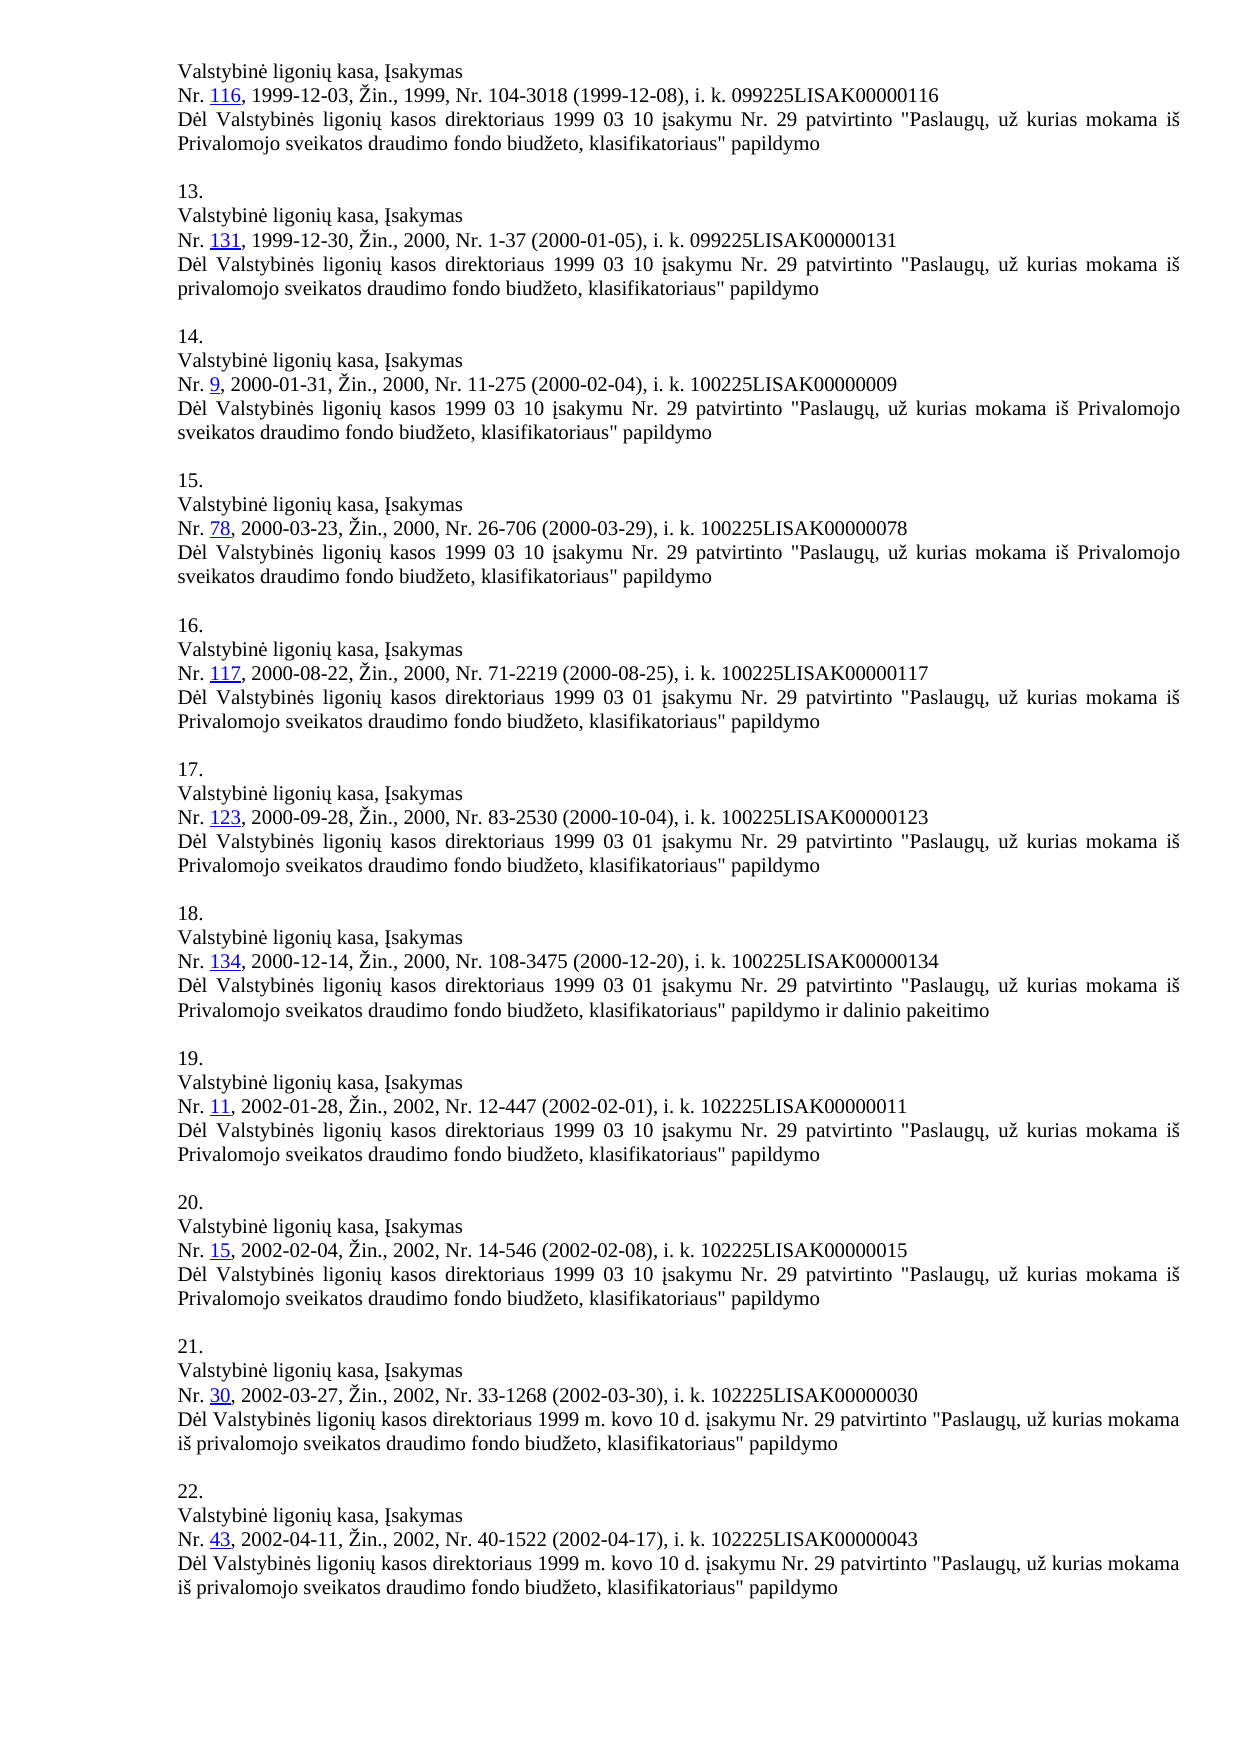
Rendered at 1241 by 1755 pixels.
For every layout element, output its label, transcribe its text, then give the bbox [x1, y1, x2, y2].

text Valstybinė ligonių kasa, Įsakymas [177, 1503, 1181, 1527]
text Valstybinė ligonių kasa, Įsakymas [177, 59, 1181, 83]
text 15. [177, 468, 1181, 492]
text Valstybinė ligonių kasa, Įsakymas [177, 1070, 1181, 1094]
text 13. [177, 179, 1181, 203]
text 18. [177, 901, 1181, 925]
text Valstybinė ligonių kasa, Įsakymas [177, 925, 1181, 949]
text 21. [177, 1334, 1181, 1358]
text Valstybinė ligonių kasa, Įsakymas [177, 1214, 1181, 1238]
text Dėl Valstybinės ligonių kasos direktoriaus 1999 03 01 įsakymu Nr. 29 patvirtinto "Paslaugų, už kurias mokama iš Privalomojo sveikatos draudimo fondo biudžeto, klasifikatoriaus" papildymo [177, 829, 1181, 877]
text Dėl Valstybinės ligonių kasos direktoriaus 1999 03 10 įsakymu Nr. 29 patvirtinto "Paslaugų, už kurias mokama iš Privalomojo sveikatos draudimo fondo biudžeto, klasifikatoriaus" papildymo [177, 107, 1181, 155]
text 20. [177, 1190, 1181, 1214]
text Nr. 43, 2002-04-11, Žin., 2002, Nr. 40-1522 (2002-04-17), i. k. 102225LISAK00000043 [177, 1527, 1181, 1551]
text Valstybinė ligonių kasa, Įsakymas [177, 203, 1181, 227]
text Valstybinė ligonių kasa, Įsakymas [177, 1358, 1181, 1382]
text 16. [177, 612, 1181, 637]
text Nr. 11, 2002-01-28, Žin., 2002, Nr. 12-447 (2002-02-01), i. k. 102225LISAK00000011 [177, 1094, 1181, 1118]
text Dėl Valstybinės ligonių kasos 1999 03 10 įsakymu Nr. 29 patvirtinto "Paslaugų, už kurias mokama iš Privalomojo sveikatos draudimo fondo biudžeto, klasifikatoriaus" papildymo [177, 396, 1181, 444]
text Nr. 123, 2000-09-28, Žin., 2000, Nr. 83-2530 (2000-10-04), i. k. 100225LISAK00000123 [177, 805, 1181, 829]
text Dėl Valstybinės ligonių kasos direktoriaus 1999 03 10 įsakymu Nr. 29 patvirtinto "Paslaugų, už kurias mokama iš privalomojo sveikatos draudimo fondo biudžeto, klasifikatoriaus" papildymo [177, 252, 1181, 300]
text Nr. 30, 2002-03-27, Žin., 2002, Nr. 33-1268 (2002-03-30), i. k. 102225LISAK00000030 [177, 1382, 1181, 1407]
text Dėl Valstybinės ligonių kasos direktoriaus 1999 03 01 įsakymu Nr. 29 patvirtinto "Paslaugų, už kurias mokama iš Privalomojo sveikatos draudimo fondo biudžeto, klasifikatoriaus" papildymo ir dalinio pakeitimo [177, 973, 1181, 1022]
text Dėl Valstybinės ligonių kasos 1999 03 10 įsakymu Nr. 29 patvirtinto "Paslaugų, už kurias mokama iš Privalomojo sveikatos draudimo fondo biudžeto, klasifikatoriaus" papildymo [177, 540, 1181, 588]
text Dėl Valstybinės ligonių kasos direktoriaus 1999 m. kovo 10 d. įsakymu Nr. 29 patvirtinto "Paslaugų, už kurias mokama iš privalomojo sveikatos draudimo fondo biudžeto, klasifikatoriaus" papildymo [177, 1551, 1181, 1599]
text 19. [177, 1046, 1181, 1070]
text Valstybinė ligonių kasa, Įsakymas [177, 348, 1181, 372]
text Nr. 15, 2002-02-04, Žin., 2002, Nr. 14-546 (2002-02-08), i. k. 102225LISAK00000015 [177, 1238, 1181, 1262]
text 14. [177, 324, 1181, 348]
text Nr. 116, 1999-12-03, Žin., 1999, Nr. 104-3018 (1999-12-08), i. k. 099225LISAK00000116 [177, 83, 1181, 107]
text Nr. 134, 2000-12-14, Žin., 2000, Nr. 108-3475 (2000-12-20), i. k. 100225LISAK00000134 [177, 949, 1181, 973]
text 17. [177, 757, 1181, 781]
text Dėl Valstybinės ligonių kasos direktoriaus 1999 03 10 įsakymu Nr. 29 patvirtinto "Paslaugų, už kurias mokama iš Privalomojo sveikatos draudimo fondo biudžeto, klasifikatoriaus" papildymo [177, 1262, 1181, 1310]
text Valstybinė ligonių kasa, Įsakymas [177, 492, 1181, 516]
text Valstybinė ligonių kasa, Įsakymas [177, 781, 1181, 805]
text Dėl Valstybinės ligonių kasos direktoriaus 1999 m. kovo 10 d. įsakymu Nr. 29 patvirtinto "Paslaugų, už kurias mokama iš privalomojo sveikatos draudimo fondo biudžeto, klasifikatoriaus" papildymo [177, 1407, 1181, 1455]
text Dėl Valstybinės ligonių kasos direktoriaus 1999 03 01 įsakymu Nr. 29 patvirtinto "Paslaugų, už kurias mokama iš Privalomojo sveikatos draudimo fondo biudžeto, klasifikatoriaus" papildymo [177, 685, 1181, 733]
text Valstybinė ligonių kasa, Įsakymas [177, 637, 1181, 661]
text Nr. 131, 1999-12-30, Žin., 2000, Nr. 1-37 (2000-01-05), i. k. 099225LISAK00000131 [177, 227, 1181, 252]
text 22. [177, 1479, 1181, 1503]
text Dėl Valstybinės ligonių kasos direktoriaus 1999 03 10 įsakymu Nr. 29 patvirtinto "Paslaugų, už kurias mokama iš Privalomojo sveikatos draudimo fondo biudžeto, klasifikatoriaus" papildymo [177, 1118, 1181, 1166]
text Nr. 78, 2000-03-23, Žin., 2000, Nr. 26-706 (2000-03-29), i. k. 100225LISAK00000078 [177, 516, 1181, 540]
text Nr. 117, 2000-08-22, Žin., 2000, Nr. 71-2219 (2000-08-25), i. k. 100225LISAK00000117 [177, 661, 1181, 685]
text Nr. 9, 2000-01-31, Žin., 2000, Nr. 11-275 (2000-02-04), i. k. 100225LISAK00000009 [177, 372, 1181, 396]
